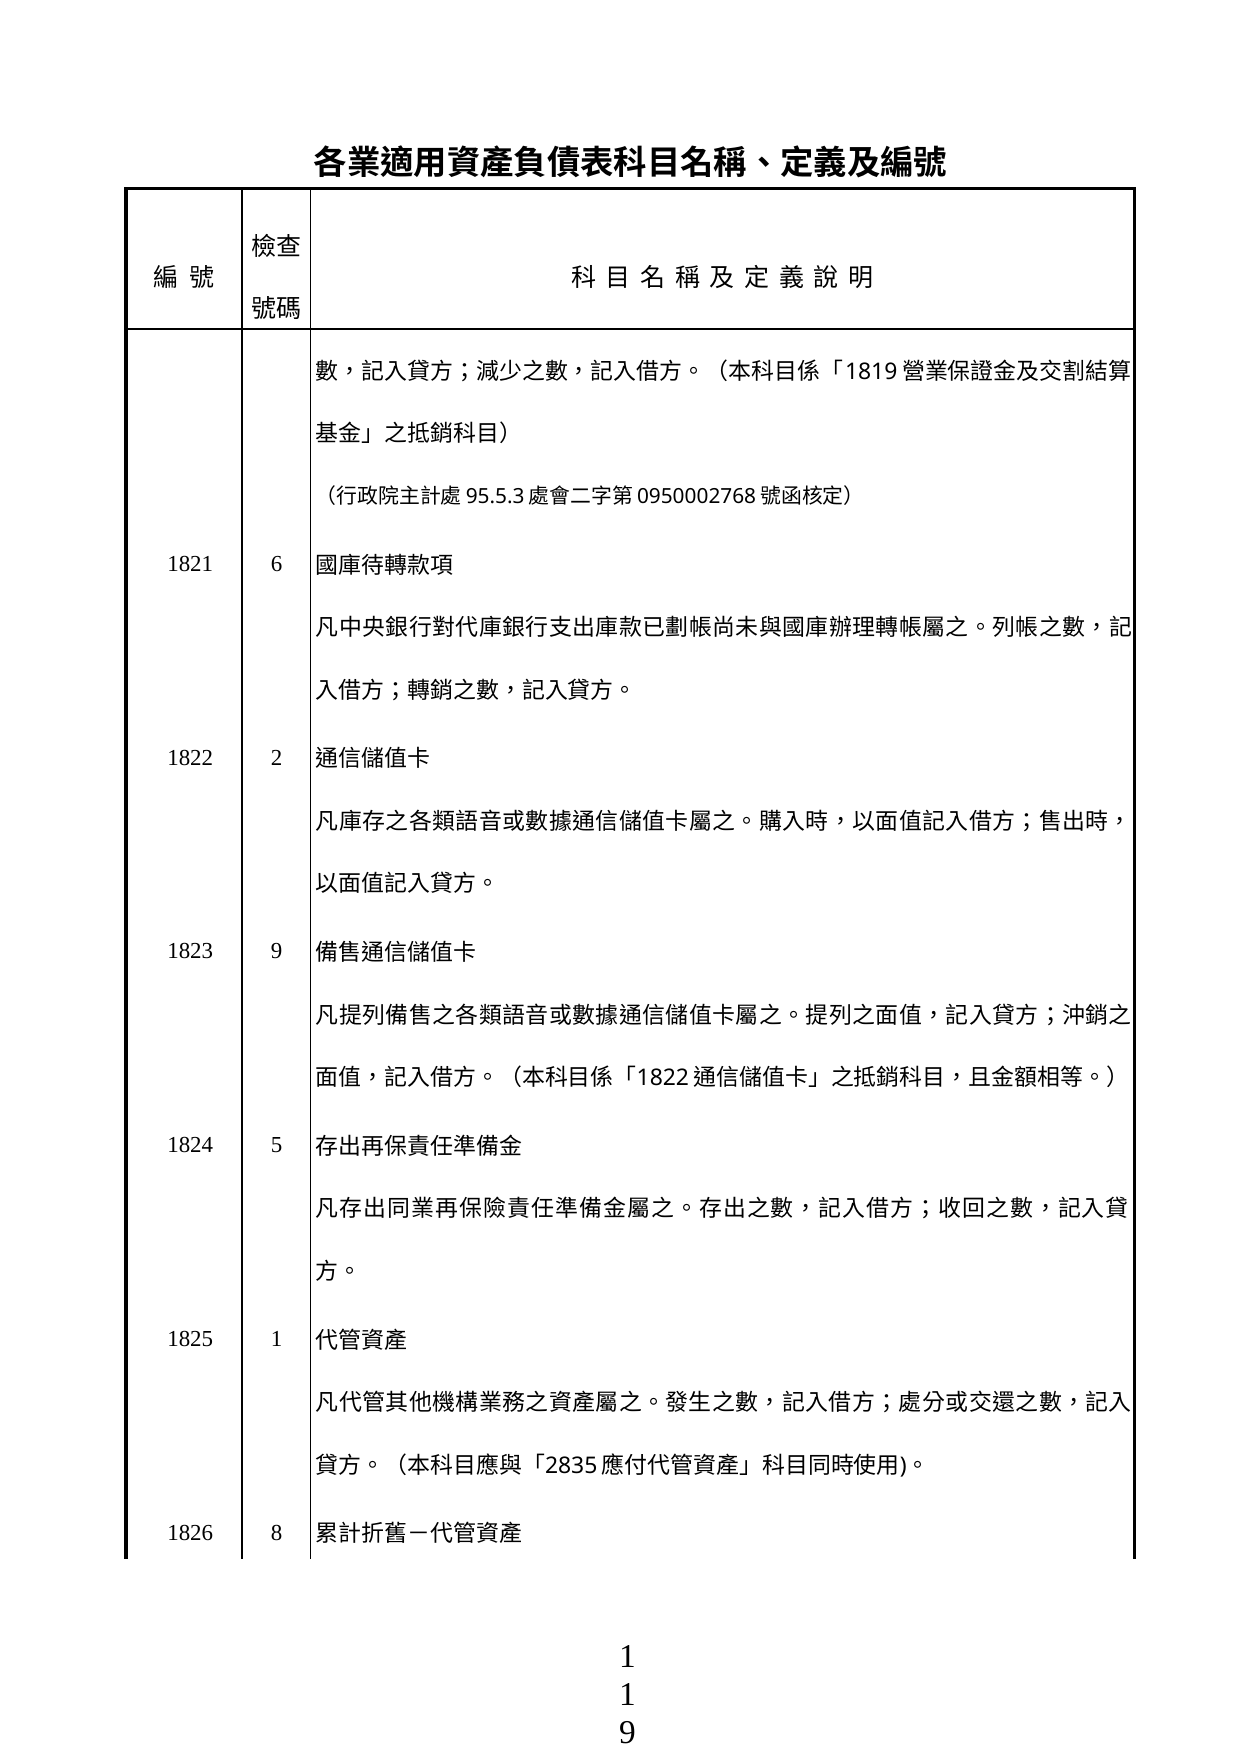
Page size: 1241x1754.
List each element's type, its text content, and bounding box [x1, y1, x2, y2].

table_cell [106, 1103, 124, 1297]
table_cell 1824 [128, 1103, 241, 1297]
table_cell 科 目 名 稱 及 定 義 說 明 [311, 190, 1133, 328]
table_cell 8 [243, 1490, 310, 1559]
table_cell 1826 [128, 1490, 241, 1559]
table_cell 存出再保責任準備金 凡存出同業再保險責任準備金屬之。存出之數，記入借方；收回之數，記入貸方。 [311, 1103, 1133, 1297]
table_cell [243, 330, 310, 522]
table_cell 1825 [128, 1297, 241, 1490]
table_cell 通信儲值卡 凡庫存之各類語音或數據通信儲值卡屬之。購入時，以面值記入借方；售出時，以面值記入貸方。 [311, 715, 1133, 909]
table_cell 1821 [128, 522, 241, 715]
table_cell 備售通信儲值卡 凡提列備售之各類語音或數據通信儲值卡屬之。提列之面值，記入貸方；沖銷之面值，記入借方。（本科目係「1822通信儲值卡」之抵銷科目，且金額相等。） [311, 909, 1133, 1103]
table_header [106, 112, 126, 187]
table_cell [106, 522, 124, 715]
table_cell 編 號 [128, 190, 241, 328]
table_cell [106, 909, 124, 1103]
table_cell [106, 1297, 124, 1490]
table_cell 數，記入貸方；減少之數，記入借方。（本科目係「1819營業保證金及交割結算基金」之抵銷科目） （行政院主計處95.5.3處會二字第0950002768號函核定） [311, 330, 1133, 522]
table_cell 1823 [128, 909, 241, 1103]
table_cell 1822 [128, 715, 241, 909]
table_cell 9 [243, 909, 310, 1103]
table_cell 國庫待轉款項 凡中央銀行對代庫銀行支出庫款已劃帳尚未與國庫辦理轉帳屬之。列帳之數，記入借方；轉銷之數，記入貸方。 [311, 522, 1133, 715]
table_cell [106, 187, 124, 328]
table_cell [106, 328, 124, 522]
table_cell 5 [243, 1103, 310, 1297]
table_cell 檢查號碼 [243, 190, 310, 328]
table_cell 6 [243, 522, 310, 715]
table_cell [106, 715, 124, 909]
table_cell 2 [243, 715, 310, 909]
table_cell 累計折舊－代管資產 [311, 1490, 1133, 1559]
table_cell 1 [243, 1297, 310, 1490]
table_cell [106, 1490, 124, 1559]
table_cell [128, 330, 241, 522]
table_header 各業適用資產負債表科目名稱、定義及編號 [126, 112, 1134, 187]
table_cell 代管資產 凡代管其他機構業務之資產屬之。發生之數，記入借方；處分或交還之數，記入貸方。（本科目應與「2835應付代管資產」科目同時使用)。 [311, 1297, 1133, 1490]
